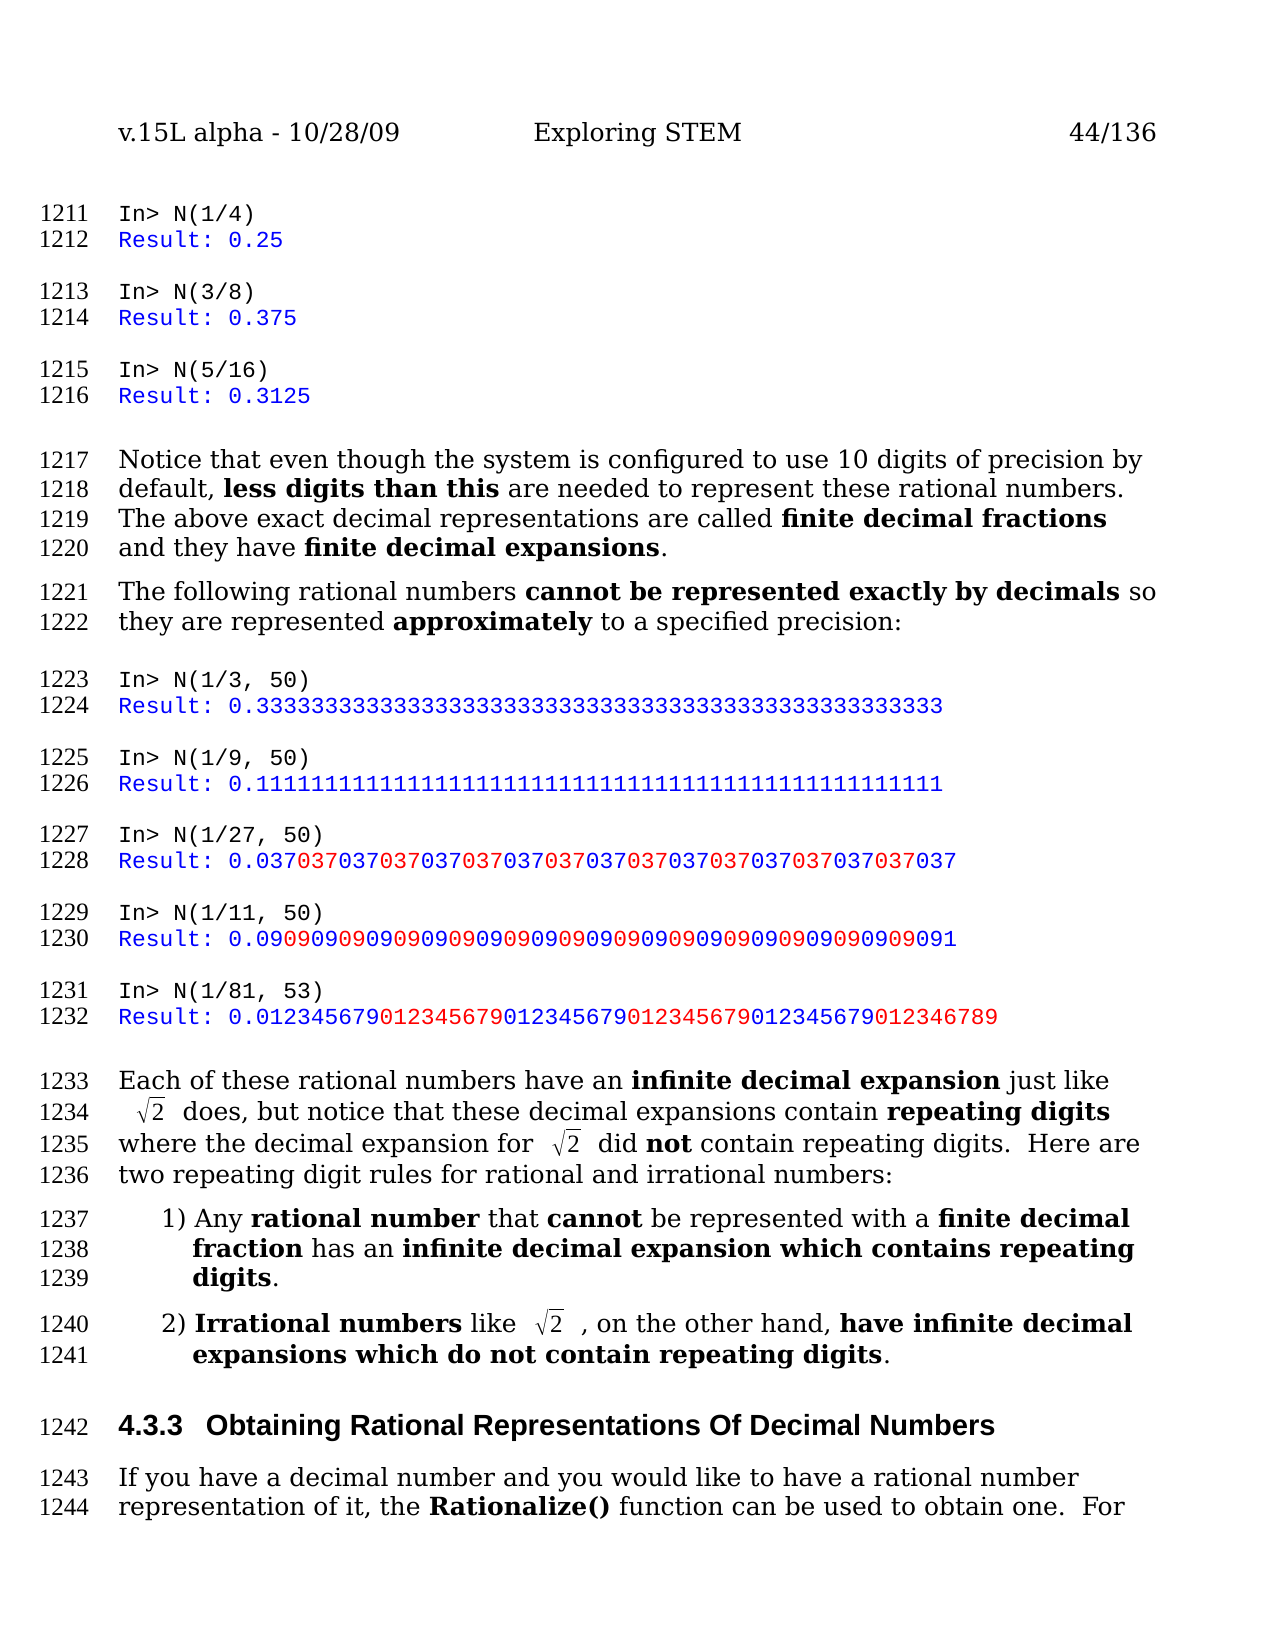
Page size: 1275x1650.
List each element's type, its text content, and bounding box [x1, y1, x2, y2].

text If you have a decimal number and you would like to have a rational number representation of it, the Rationalize() function can be used to obtain one. For [118, 1463, 1157, 1521]
text In> N(1/9, 50) [118, 746, 1157, 772]
text Result: 0.3125 [118, 384, 1157, 410]
text 2) Irrational numbers like, on the other hand, have infinite decimal expansions which do not contain repeating digits. [161, 1308, 1157, 1369]
text Result: 0.375 [118, 306, 1157, 332]
text In> N(1/81, 53) [118, 979, 1157, 1005]
text Result: 0.090909090909090909090909090909090909090909090909091 [118, 927, 1157, 953]
text Result: 0.11111111111111111111111111111111111111111111111111 [118, 772, 1157, 798]
text In> N(1/11, 50) [118, 902, 1157, 927]
subtitle Obtaining Rational Representations Of Decimal Numbers [118, 1408, 1157, 1442]
text The following rational numbers cannot be represented exactly by decimals so they are represented approximately to a specified precision: [118, 577, 1157, 636]
text In> N(5/16) [118, 358, 1157, 384]
text Notice that even though the system is configured to use 10 digits of precision by default, less digits than this are needed to represent these rational numbers. The above exact decimal representations are called finite decimal fractions and they have finite decimal expansions. [118, 445, 1157, 562]
text Result: 0.33333333333333333333333333333333333333333333333333 [118, 694, 1157, 720]
text Result: 0.037037037037037037037037037037037037037037037037037 [118, 850, 1157, 876]
text In> N(3/8) [118, 281, 1157, 306]
text In> N(1/4) [118, 203, 1157, 229]
text In> N(1/3, 50) [118, 668, 1157, 694]
text Each of these rational numbers have an infinite decimal expansion just likedoes, but notice that these decimal expansions contain repeating digits where the decimal expansion fordid not contain repeating digits. Here are two repeating digit rules for rational and irrational numbers: [118, 1066, 1157, 1189]
text In> N(1/27, 50) [118, 824, 1157, 850]
text Result: 0.012345679012345679012345679012345679012345679012346789 [118, 1005, 1157, 1031]
text Result: 0.25 [118, 229, 1157, 254]
text 1) Any rational number that cannot be represented with a finite decimal fraction has an infinite decimal expansion which contains repeating digits. [161, 1204, 1157, 1293]
